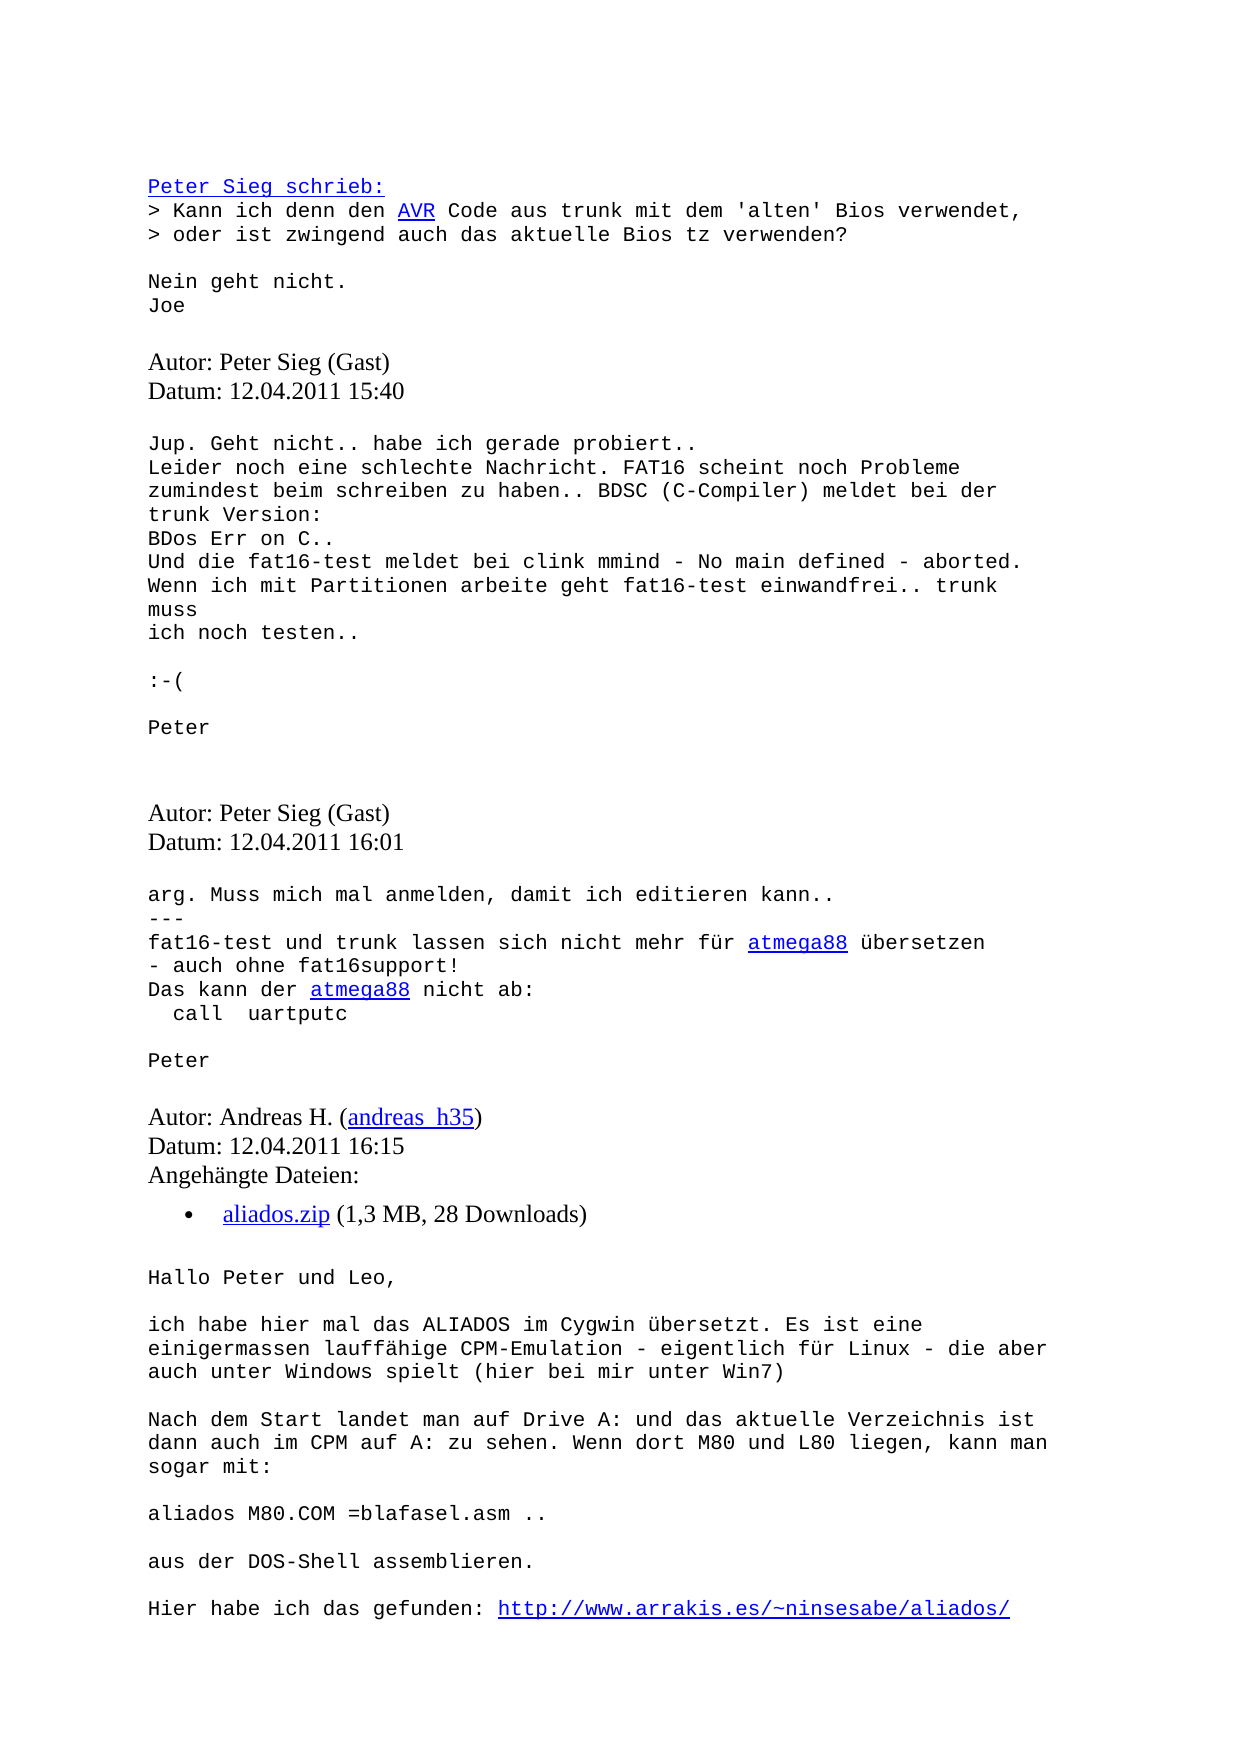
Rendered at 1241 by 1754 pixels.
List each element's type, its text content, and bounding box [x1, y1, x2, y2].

text call uartputc [148, 1003, 1093, 1026]
text Das kann der atmega88 nicht ab: [148, 979, 1093, 1003]
text aus der DOS-Shell assemblieren. [148, 1551, 1093, 1574]
text muss [148, 599, 1093, 622]
text Peter [148, 717, 1093, 741]
text zumindest beim schreiben zu haben.. BDSC (C-Compiler) meldet bei der [148, 481, 1093, 504]
text auch unter Windows spielt (hier bei mir unter Win7) [148, 1361, 1093, 1385]
list aliados.zip (1,3 MB, 28 Downloads) [185, 1199, 1093, 1228]
text BDos Err on C.. [148, 528, 1093, 551]
text ich noch testen.. [148, 622, 1093, 646]
text Nein geht nicht. [148, 271, 1093, 294]
text fat16-test und trunk lassen sich nicht mehr für atmega88 übersetzen [148, 932, 1093, 955]
text Datum: 12.04.2011 16:15 [148, 1131, 1093, 1160]
text Und die fat16-test meldet bei clink mmind - No main defined - aborted. [148, 551, 1093, 575]
text > Kann ich denn den AVR Code aus trunk mit dem 'alten' Bios verwendet, [148, 200, 1093, 224]
text arg. Muss mich mal anmelden, damit ich editieren kann.. [148, 884, 1093, 908]
text einigermassen lauffähige CPM-Emulation - eigentlich für Linux - die aber [148, 1338, 1093, 1361]
text Angehängte Dateien: [148, 1160, 1093, 1188]
text dann auch im CPM auf A: zu sehen. Wenn dort M80 und L80 liegen, kann man [148, 1432, 1093, 1456]
text Datum: 12.04.2011 16:01 [148, 827, 1093, 856]
text Leider noch eine schlechte Nachricht. FAT16 scheint noch Probleme [148, 457, 1093, 481]
text trunk Version: [148, 504, 1093, 528]
text Joe [148, 294, 1093, 318]
text > oder ist zwingend auch das aktuelle Bios tz verwenden? [148, 224, 1093, 247]
text Peter Sieg schrieb: [148, 176, 1093, 200]
text sogar mit: [148, 1456, 1093, 1480]
text Wenn ich mit Partitionen arbeite geht fat16-test einwandfrei.. trunk [148, 575, 1093, 599]
text Nach dem Start landet man auf Drive A: und das aktuelle Verzeichnis ist [148, 1409, 1093, 1432]
text Datum: 12.04.2011 15:40 [148, 376, 1093, 404]
text --- [148, 908, 1093, 932]
text Peter [148, 1050, 1093, 1073]
text Autor: Andreas H. (andreas_h35) [148, 1102, 1093, 1131]
text Autor: Peter Sieg (Gast) [148, 347, 1093, 376]
text aliados M80.COM =blafasel.asm .. [148, 1503, 1093, 1527]
text ich habe hier mal das ALIADOS im Cygwin übersetzt. Es ist eine [148, 1314, 1093, 1338]
text Hier habe ich das gefunden: http://www.arrakis.es/~ninsesabe/aliados/ [148, 1598, 1093, 1622]
text Autor: Peter Sieg (Gast) [148, 798, 1093, 827]
text :-( [148, 670, 1093, 693]
text Jup. Geht nicht.. habe ich gerade probiert.. [148, 433, 1093, 457]
text - auch ohne fat16support! [148, 955, 1093, 979]
text Hallo Peter und Leo, [148, 1267, 1093, 1291]
